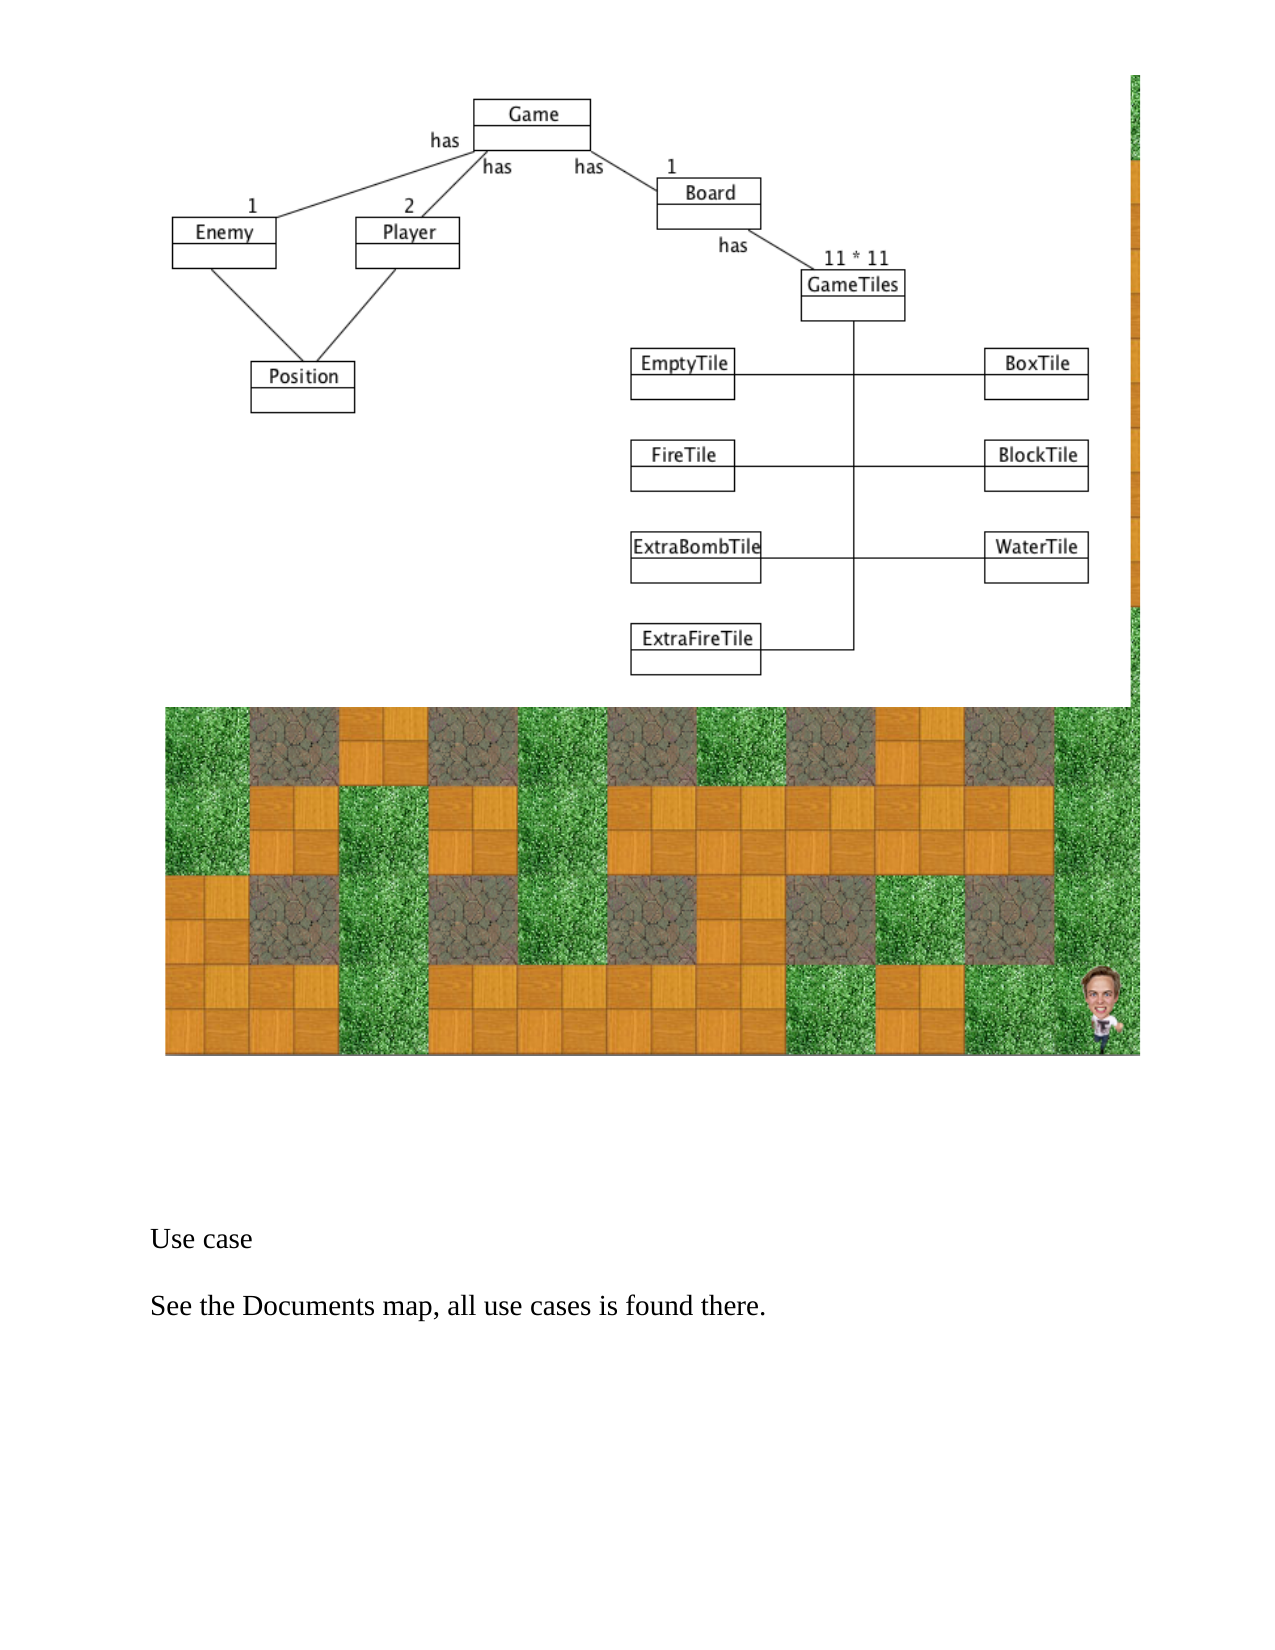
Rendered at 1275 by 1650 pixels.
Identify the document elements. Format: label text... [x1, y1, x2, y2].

text [150, 75, 1125, 1208]
picture [155, 75, 1141, 1056]
text Use case See the Documents map, all use cases is found there. [150, 1221, 1125, 1322]
